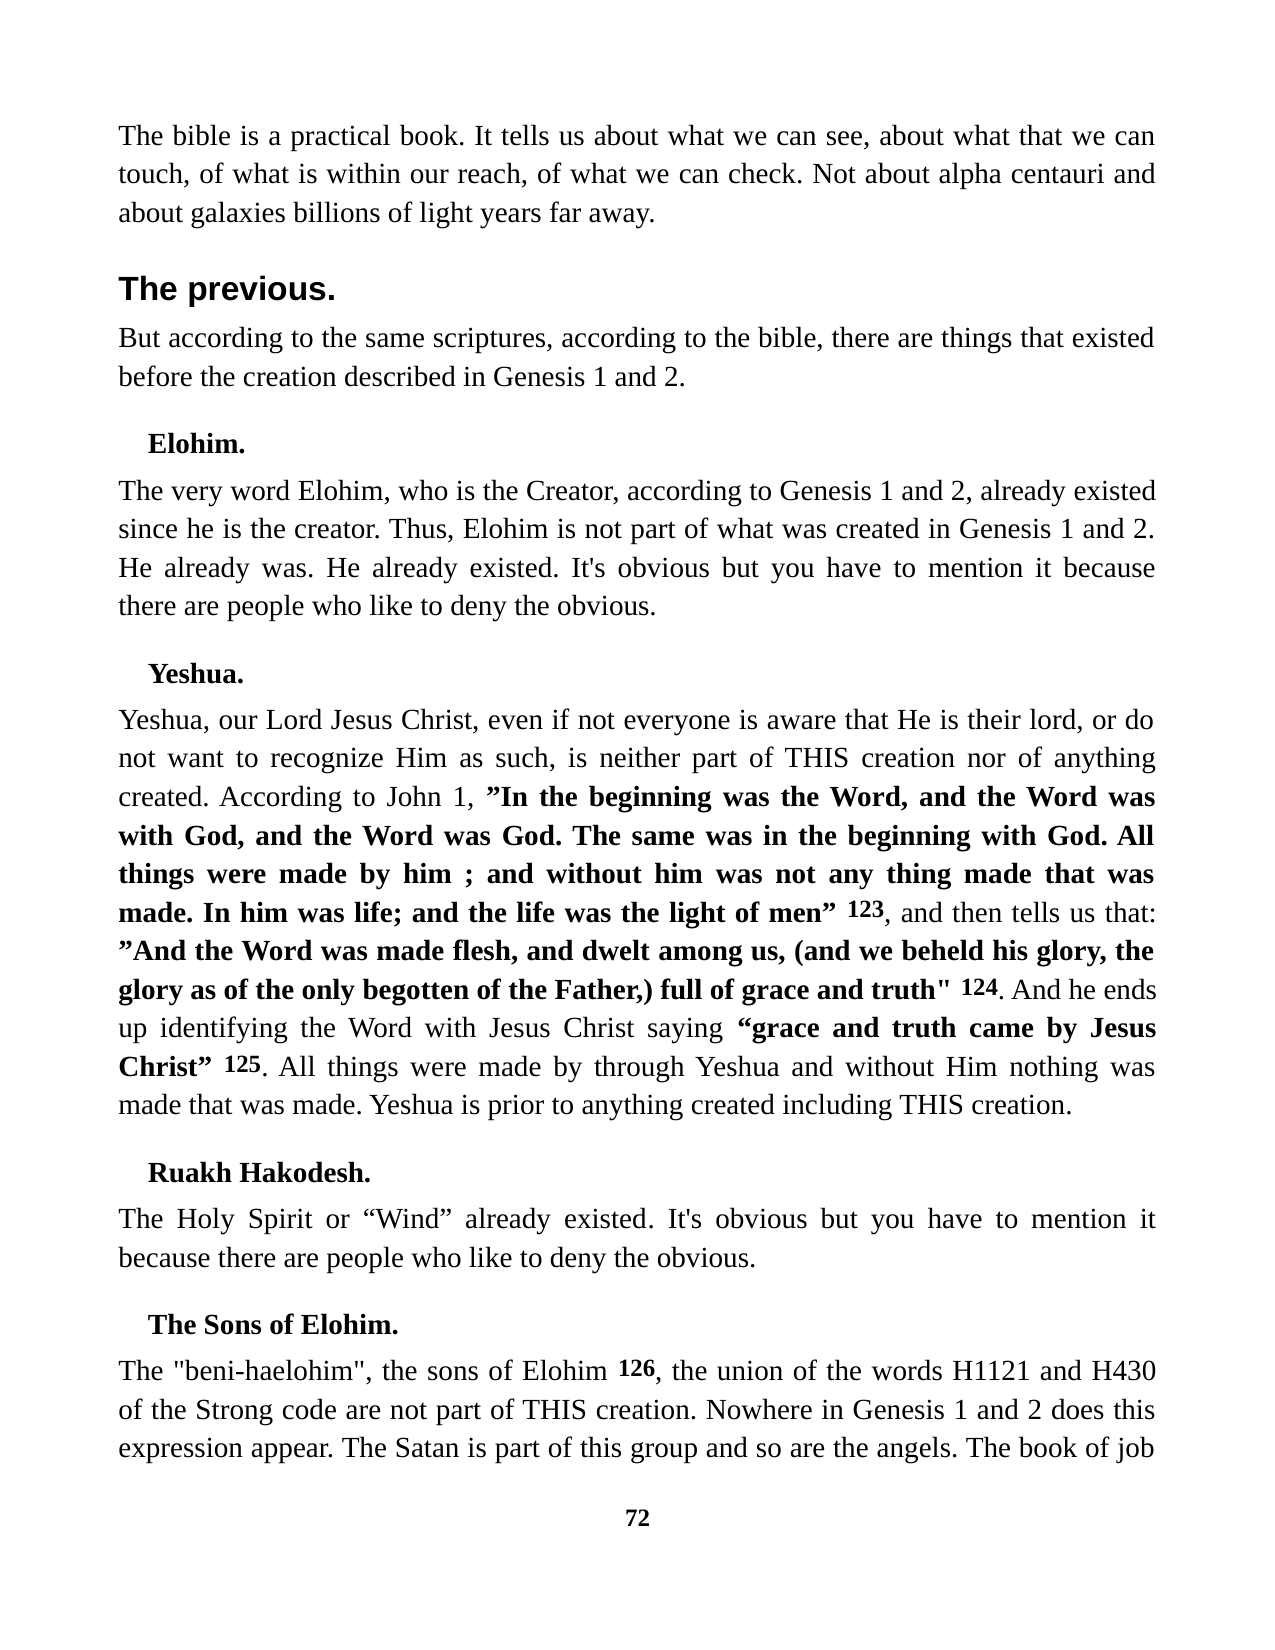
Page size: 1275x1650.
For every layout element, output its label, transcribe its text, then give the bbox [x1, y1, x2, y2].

subtitle Elohim. [148, 427, 1157, 460]
text Yeshua, our Lord Jesus Christ, even if not everyone is aware that He is their lord, or do not want to recognize Him as such, is neither part of THIS creation nor of anything created. According to John 1, ”In the beginning was the Word, and the Word was with God, and the Word was God. The same was in the beginning with God. All things were made by him ; and without him was not any thing made that was made. In him was life; and the life was the light of men” , and then tells us that: ”And the Word was made flesh, and dwelt among us, (and we beheld his glory, the glory as of the only begotten of the Father,) full of grace and truth" . And he ends up identifying the Word with Jesus Christ saying “grace and truth came by Jesus Christ” . All things were made by through Yeshua and without Him nothing was made that was made. Yeshua is prior to anything created including THIS creation. [118, 702, 1157, 1121]
subtitle The Sons of Elohim. [148, 1307, 1157, 1341]
subtitle Ruakh Hakodesh. [148, 1155, 1157, 1189]
subtitle Yeshua. [148, 656, 1157, 689]
subtitle The previous. [118, 269, 1157, 308]
text The very word Elohim, who is the Creator, according to Genesis 1 and 2, already existed since he is the creator. Thus, Elohim is not part of what was created in Genesis 1 and 2. He already was. He already existed. It's obvious but you have to mention it because there are people who like to deny the obvious. [118, 473, 1157, 622]
text The bible is a practical book. It tells us about what we can see, about what that we can touch, of what is within our reach, of what we can check. Not about alpha centauri and about galaxies billions of light years far away. [118, 118, 1157, 229]
text But according to the same scriptures, according to the bible, there are things that existed before the creation described in Genesis 1 and 2. [118, 320, 1157, 392]
text The Holy Spirit or “Wind” already existed. It's obvious but you have to mention it because there are people who like to deny the obvious. [118, 1201, 1157, 1273]
text The "beni-haelohim", the sons of Elohim , the union of the words H1121 and H430 of the Strong code are not part of THIS creation. Nowhere in Genesis 1 and 2 does this expression appear. The Satan is part of this group and so are the angels. The book of job [118, 1353, 1157, 1464]
